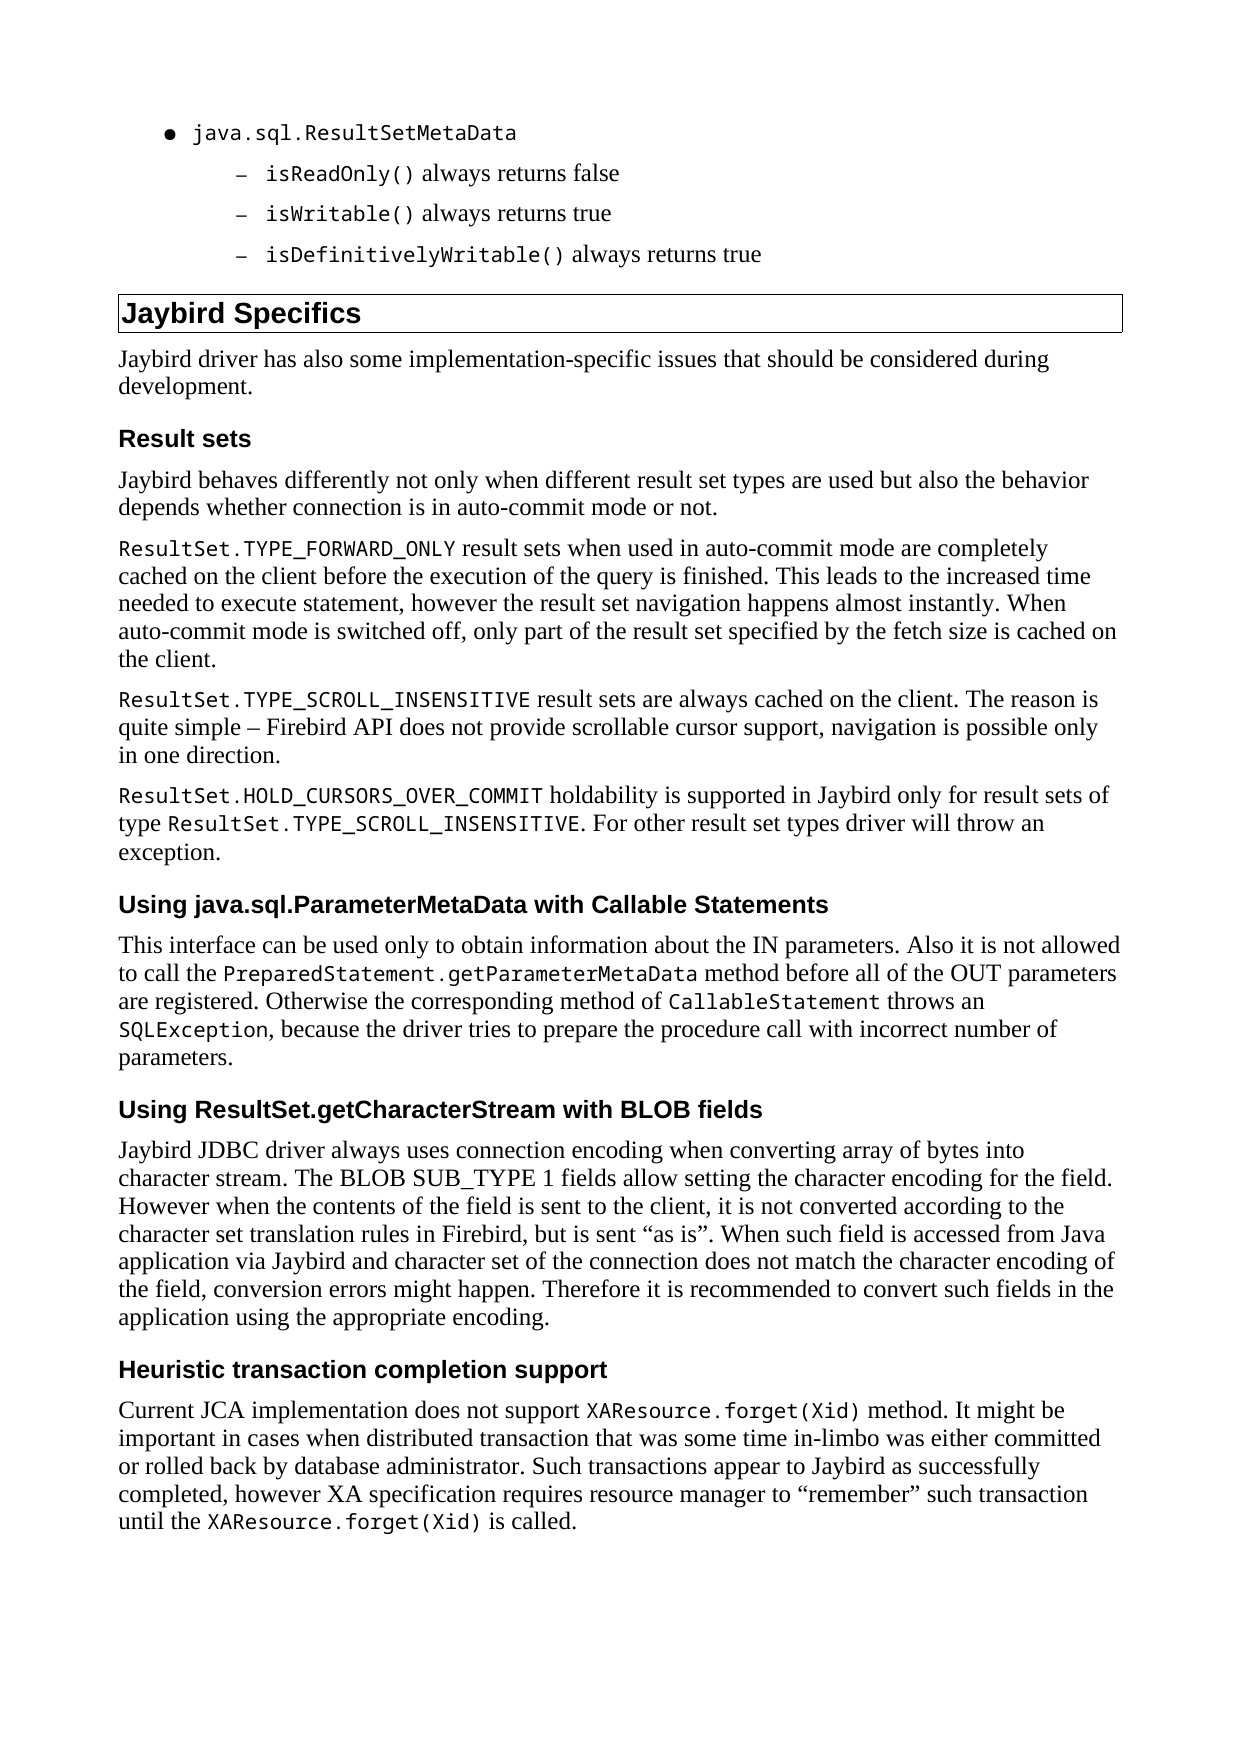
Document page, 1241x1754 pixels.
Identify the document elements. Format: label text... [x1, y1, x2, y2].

subtitle Using ResultSet.getCharacterStream with BLOB fields [118, 1096, 1122, 1124]
list isWritable() always returns true [236, 199, 1122, 228]
text Current JCA implementation does not support XAResource.forget(Xid) method. It might be important in cases when distributed transaction that was some time in-limbo was either committed or rolled back by database administrator. Such transactions appear to Jaybird as successfully completed, however XA specification requires resource manager to “remember” such transaction until the XAResource.forget(Xid) is called. [118, 1396, 1122, 1536]
text This interface can be used only to obtain information about the IN parameters. Also it is not allowed to call the PreparedStatement.getParameterMetaData method before all of the OUT parameters are registered. Otherwise the corresponding method of CallableStatement throws an SQLException, because the driver tries to prepare the procedure call with incorrect number of parameters. [118, 931, 1122, 1071]
text ResultSet.TYPE_FORWARD_ONLY result sets when used in auto-commit mode are completely cached on the client before the execution of the query is finished. This leads to the increased time needed to execute statement, however the result set navigation happens almost instantly. When auto-commit mode is switched off, only part of the result set specified by the fetch size is cached on the client. [118, 534, 1122, 673]
list isDefinitivelyWritable() always returns true [236, 240, 1122, 268]
text Jaybird JDBC driver always uses connection encoding when converting array of bytes into character stream. The BLOB SUB_TYPE 1 fields allow setting the character encoding for the field. However when the contents of the field is sent to the client, it is not converted according to the character set translation rules in Firebird, but is sent “as is”. When such field is accessed from Java application via Jaybird and character set of the connection does not match the character encoding of the field, conversion errors might happen. Therefore it is recommended to convert such fields in the application using the appropriate encoding. [118, 1137, 1122, 1331]
text Jaybird behaves differently not only when different result set types are used but also the behavior depends whether connection is in auto-commit mode or not. [118, 466, 1122, 521]
subtitle Using java.sql.ParameterMetaData with Callable Statements [118, 891, 1122, 918]
subtitle Result sets [118, 425, 1122, 453]
subtitle Heuristic transaction completion support [118, 1356, 1122, 1384]
subtitle Jaybird Specifics [119, 295, 1122, 332]
list java.sql.ResultSetMetaData [162, 118, 1122, 146]
text ResultSet.HOLD_CURSORS_OVER_COMMIT holdability is supported in Jaybird only for result sets of type ResultSet.TYPE_SCROLL_INSENSITIVE. For other result set types driver will throw an exception. [118, 781, 1122, 866]
text ResultSet.TYPE_SCROLL_INSENSITIVE result sets are always cached on the client. The reason is quite simple – Firebird API does not provide scrollable cursor support, navigation is possible only in one direction. [118, 685, 1122, 769]
text Jaybird driver has also some implementation-specific issues that should be considered during development. [118, 345, 1122, 400]
list isReadOnly() always returns false [236, 159, 1122, 187]
